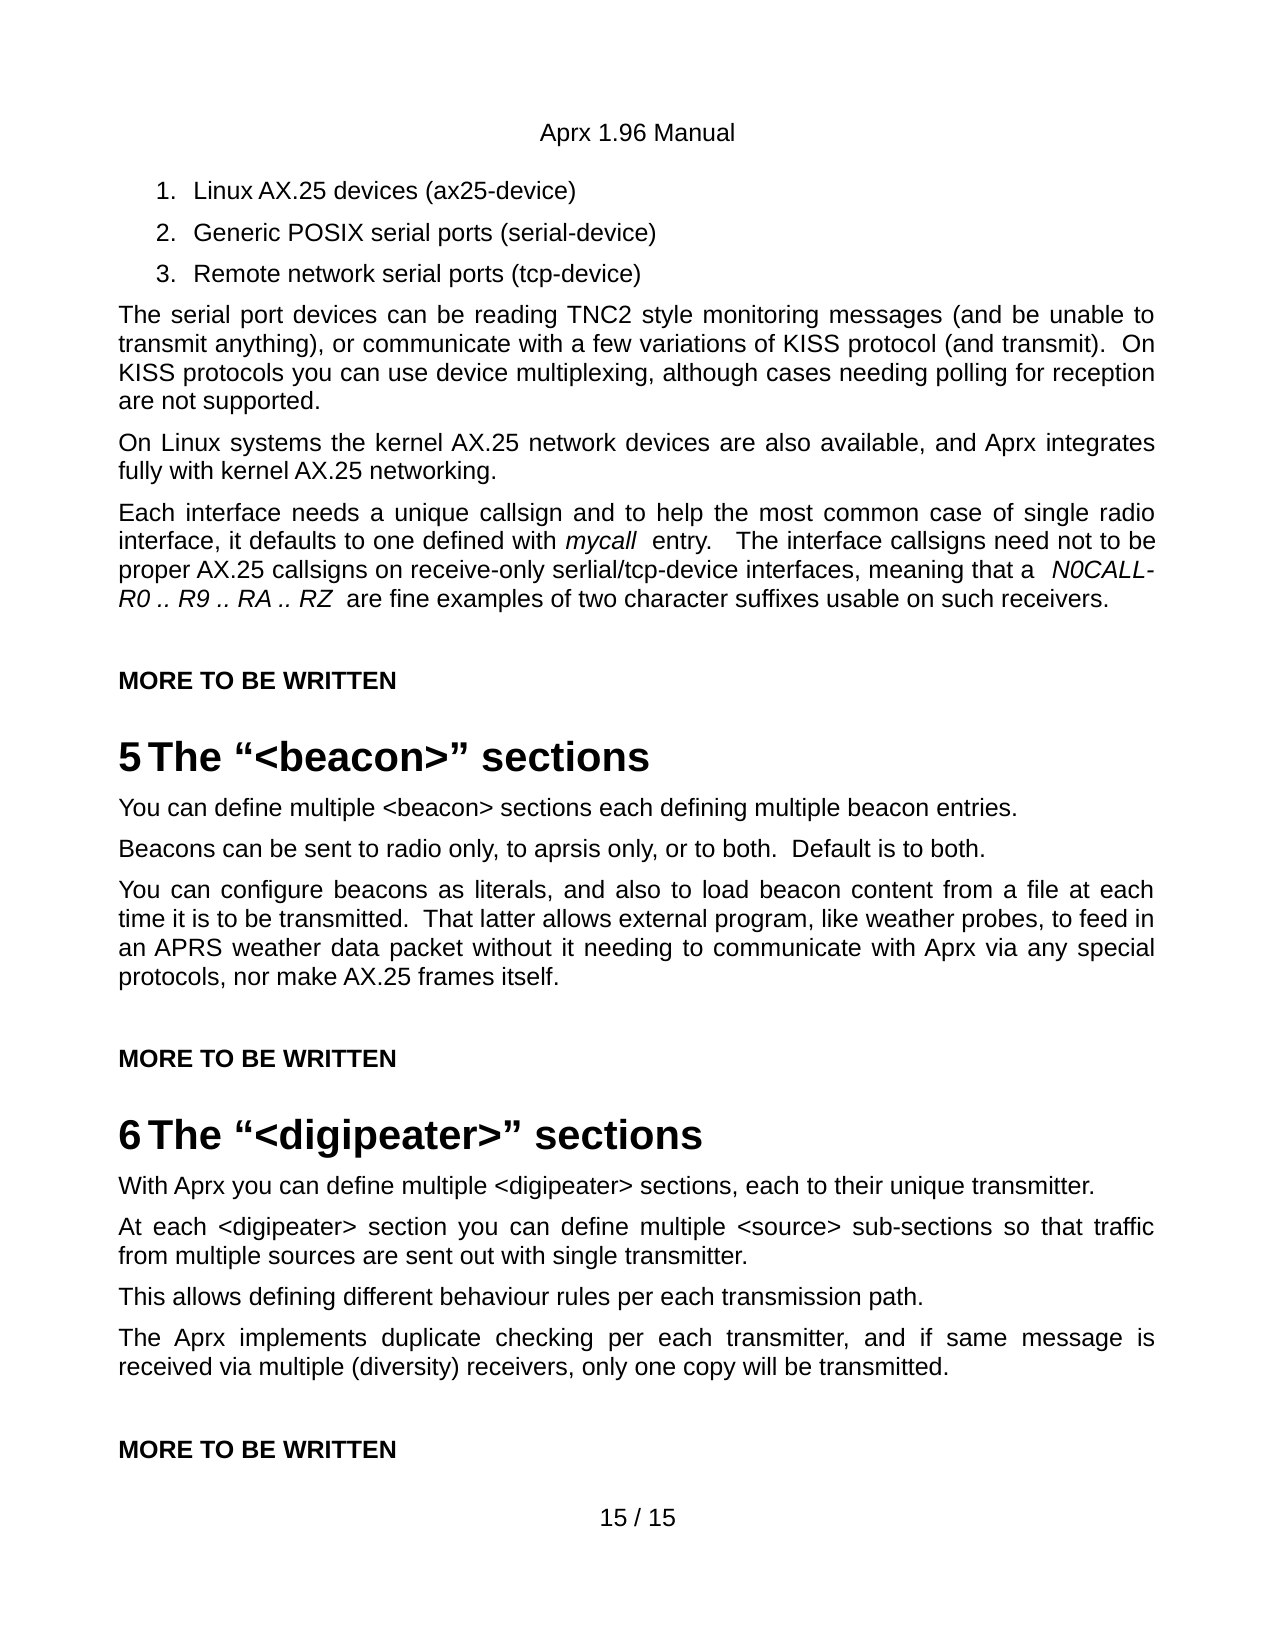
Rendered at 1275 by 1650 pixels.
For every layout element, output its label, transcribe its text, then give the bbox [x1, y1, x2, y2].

text On Linux systems the kernel AX.25 network devices are also available, and Aprx integrates fully with kernel AX.25 networking. [118, 428, 1157, 485]
text The serial port devices can be reading TNC2 style monitoring messages (and be unable to transmit anything), or communicate with a few variations of KISS protocol (and transmit). On KISS protocols you can use device multiplexing, although cases needing polling for reception are not supported. [118, 300, 1157, 415]
text With Aprx you can define multiple <digipeater> sections, each to their unique transmitter. [118, 1171, 1157, 1200]
text At each <digipeater> section you can define multiple <source> sub-sections so that traffic from multiple sources are sent out with single transmitter. [118, 1212, 1157, 1270]
text The Aprx implements duplicate checking per each transmitter, and if same message is received via multiple (diversity) receivers, only one copy will be transmitted. [118, 1323, 1157, 1381]
text You can define multiple <beacon> sections each defining multiple beacon entries. [118, 793, 1157, 822]
list Linux AX.25 devices (ax25-device) [156, 176, 1157, 205]
list Generic POSIX serial ports (serial-device) [156, 218, 1157, 246]
text Beacons can be sent to radio only, to aprsis only, or to both. Default is to both. [118, 834, 1157, 863]
text You can configure beacons as literals, and also to load beacon content from a file at each time it is to be transmitted. That latter allows external program, like weather probes, to feed in an APRS weather data packet without it needing to communicate with Aprx via any special protocols, nor make AX.25 frames itself. [118, 876, 1157, 991]
text MORE TO BE WRITTEN [118, 666, 1157, 695]
list Remote network serial ports (tcp-device) [156, 259, 1157, 288]
text This allows defining different behaviour rules per each transmission path. [118, 1282, 1157, 1311]
subtitle The “<digipeater>” sections [118, 1111, 1157, 1158]
text MORE TO BE WRITTEN [118, 1435, 1157, 1463]
text MORE TO BE WRITTEN [118, 1044, 1157, 1073]
text Each interface needs a unique callsign and to help the most common case of single radio interface, it defaults to one defined with mycall entry. The interface callsigns need not to be proper AX.25 callsigns on receive-only serlial/tcp-device interfaces, meaning that a N0CALL-R0 .. R9 .. RA .. RZ are fine examples of two character suffixes usable on such receivers. [118, 498, 1157, 613]
subtitle The “<beacon>” sections [118, 733, 1157, 781]
